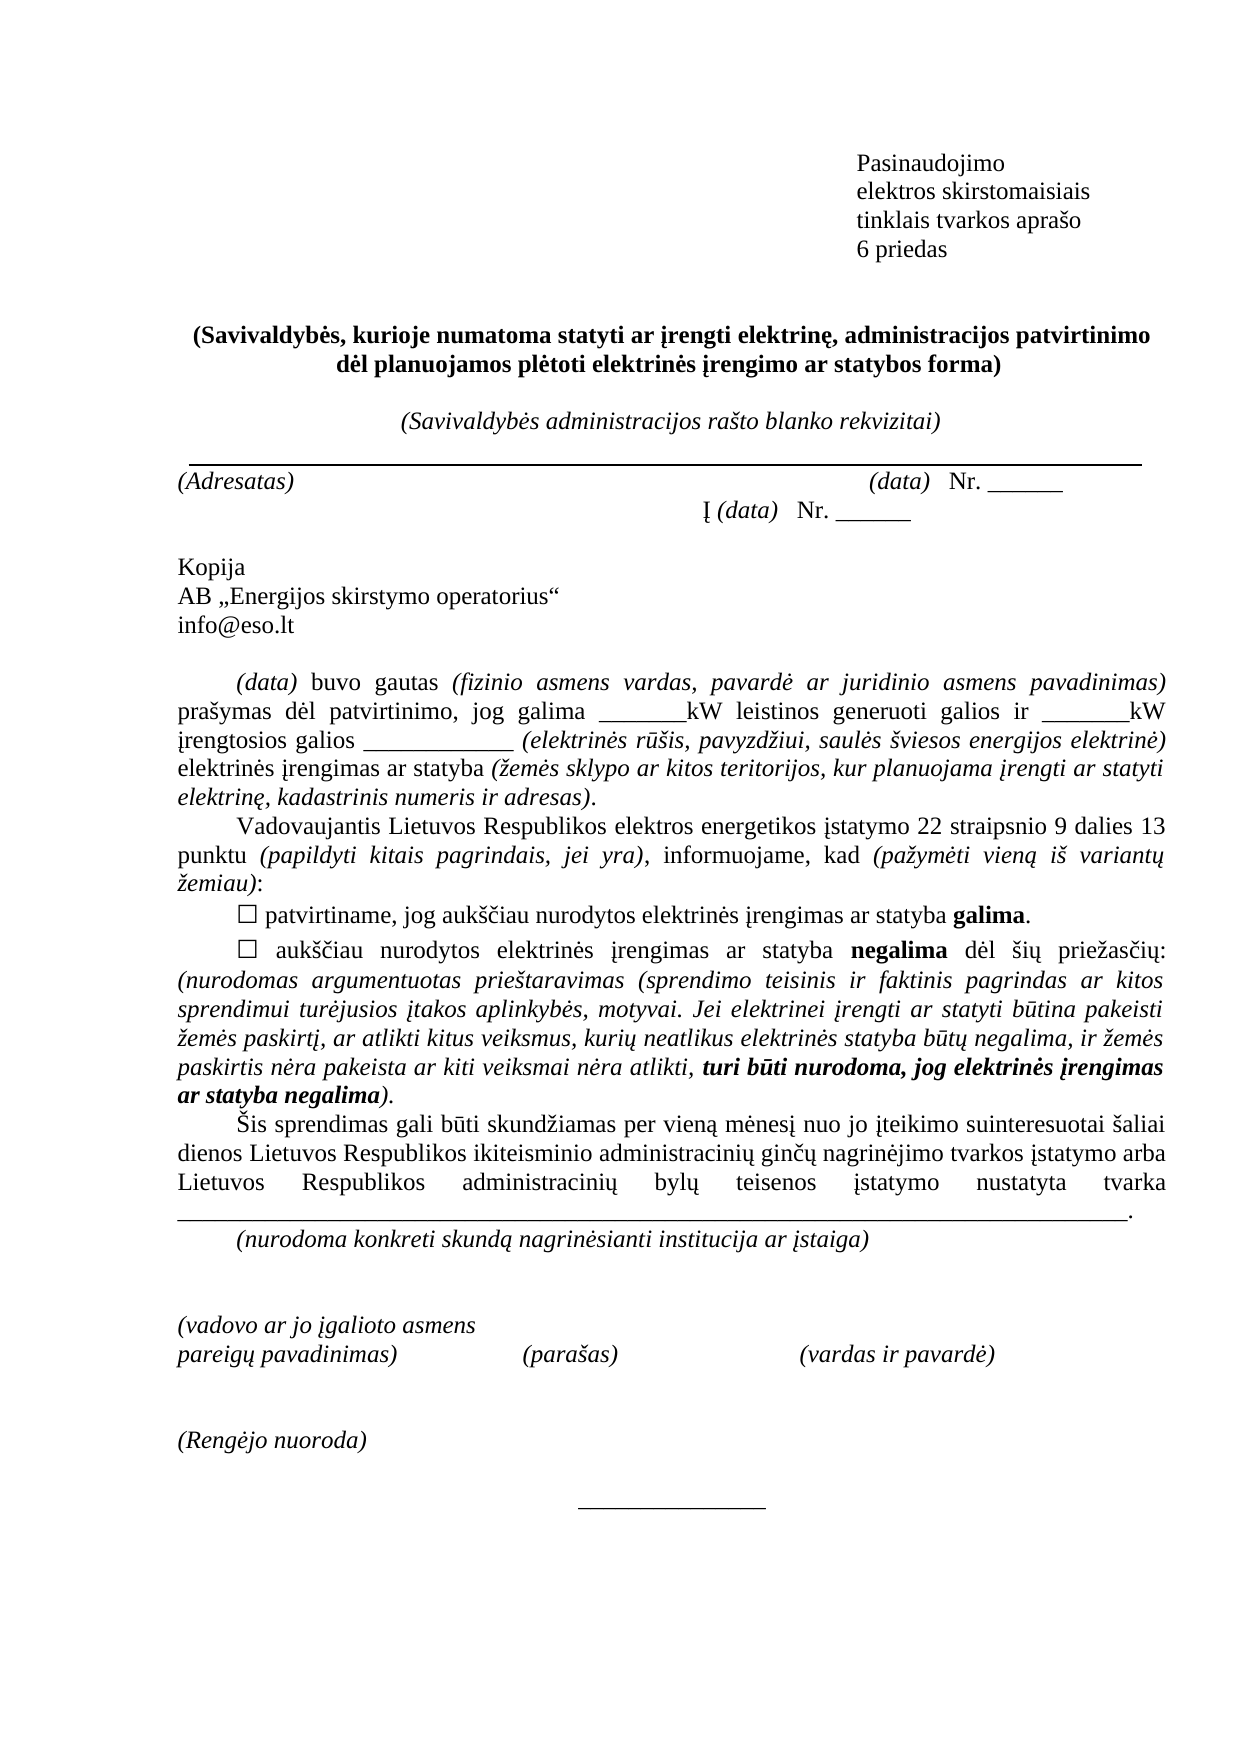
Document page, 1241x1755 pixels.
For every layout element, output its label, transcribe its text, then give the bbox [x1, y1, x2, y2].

text Kopija [177, 552, 1167, 581]
text elektros skirstomaisiais [856, 176, 1167, 205]
text _______________ [177, 1483, 1167, 1512]
text Į (data) Nr. ______ [177, 495, 1167, 523]
text (data) buvo gautas (fizinio asmens vardas, pavardė ar juridinio asmens pavadinimas) prašymas dėl patvirtinimo, jog galima _______kW leistinos generuoti galios ir _______kW įrengtosios galios ____________ (elektrinės rūšis, pavyzdžiui, saulės šviesos energijos elektrinė) elektrinės įrengimas ar statyba (žemės sklypo ar kitos teritorijos, kur planuojama įrengti ar statyti elektrinę, kadastrinis numeris ir adresas). [177, 667, 1167, 811]
text (Savivaldybės, kurioje numatoma statyti ar įrengti elektrinę, administracijos patvirtinimo dėl planuojamos plėtoti elektrinės įrengimo ar statybos forma) [177, 320, 1167, 378]
text ☐ aukščiau nurodytos elektrinės įrengimas ar statyba negalima dėl šių priežasčių: (nurodomas argumentuotas prieštaravimas (sprendimo teisinis ir faktinis pagrindas ar kitos sprendimui turėjusios įtakos aplinkybės, motyvai. Jei elektrinei įrengti ar statyti būtina pakeisti žemės paskirtį, ar atlikti kitus veiksmus, kurių neatlikus elektrinės statyba būtų negalima, ir žemės paskirtis nėra pakeista ar kiti veiksmai nėra atlikti, turi būti nurodoma, jog elektrinės įrengimas ar statyba negalima). [177, 931, 1167, 1109]
text Pasinaudojimo [856, 148, 1167, 176]
text (Adresatas) (data) Nr. ______ [177, 466, 1167, 495]
table_header [189, 435, 1142, 464]
text Šis sprendimas gali būti skundžiamas per vieną mėnesį nuo jo įteikimo suinteresuotai šaliai dienos Lietuvos Respublikos ikiteisminio administracinių ginčų nagrinėjimo tvarkos įstatymo arba Lietuvos Respublikos administracinių bylų teisenos įstatymo nustatyta tvarka ____________________________________________________________________________. [177, 1109, 1167, 1224]
text (nurodoma konkreti skundą nagrinėsianti institucija ar įstaiga) [177, 1224, 1167, 1253]
text AB „Energijos skirstymo operatorius“ [177, 581, 1167, 610]
text tinklais tvarkos aprašo [856, 205, 1167, 234]
text ☐ patvirtiname, jog aukščiau nurodytos elektrinės įrengimas ar statyba galima. [177, 897, 1167, 931]
text (Savivaldybės administracijos rašto blanko rekvizitai) [177, 406, 1167, 435]
text pareigų pavadinimas) (parašas) (vardas ir pavardė) [177, 1339, 1167, 1368]
text (vadovo ar jo įgalioto asmens [177, 1310, 1167, 1339]
text Vadovaujantis Lietuvos Respublikos elektros energetikos įstatymo 22 straipsnio 9 dalies 13 punktu (papildyti kitais pagrindais, jei yra), informuojame, kad (pažymėti vieną iš variantų žemiau): [177, 811, 1167, 897]
text info@eso.lt [177, 610, 1167, 638]
text (Rengėjo nuoroda) [177, 1425, 1167, 1454]
text 6 priedas [856, 234, 1167, 263]
